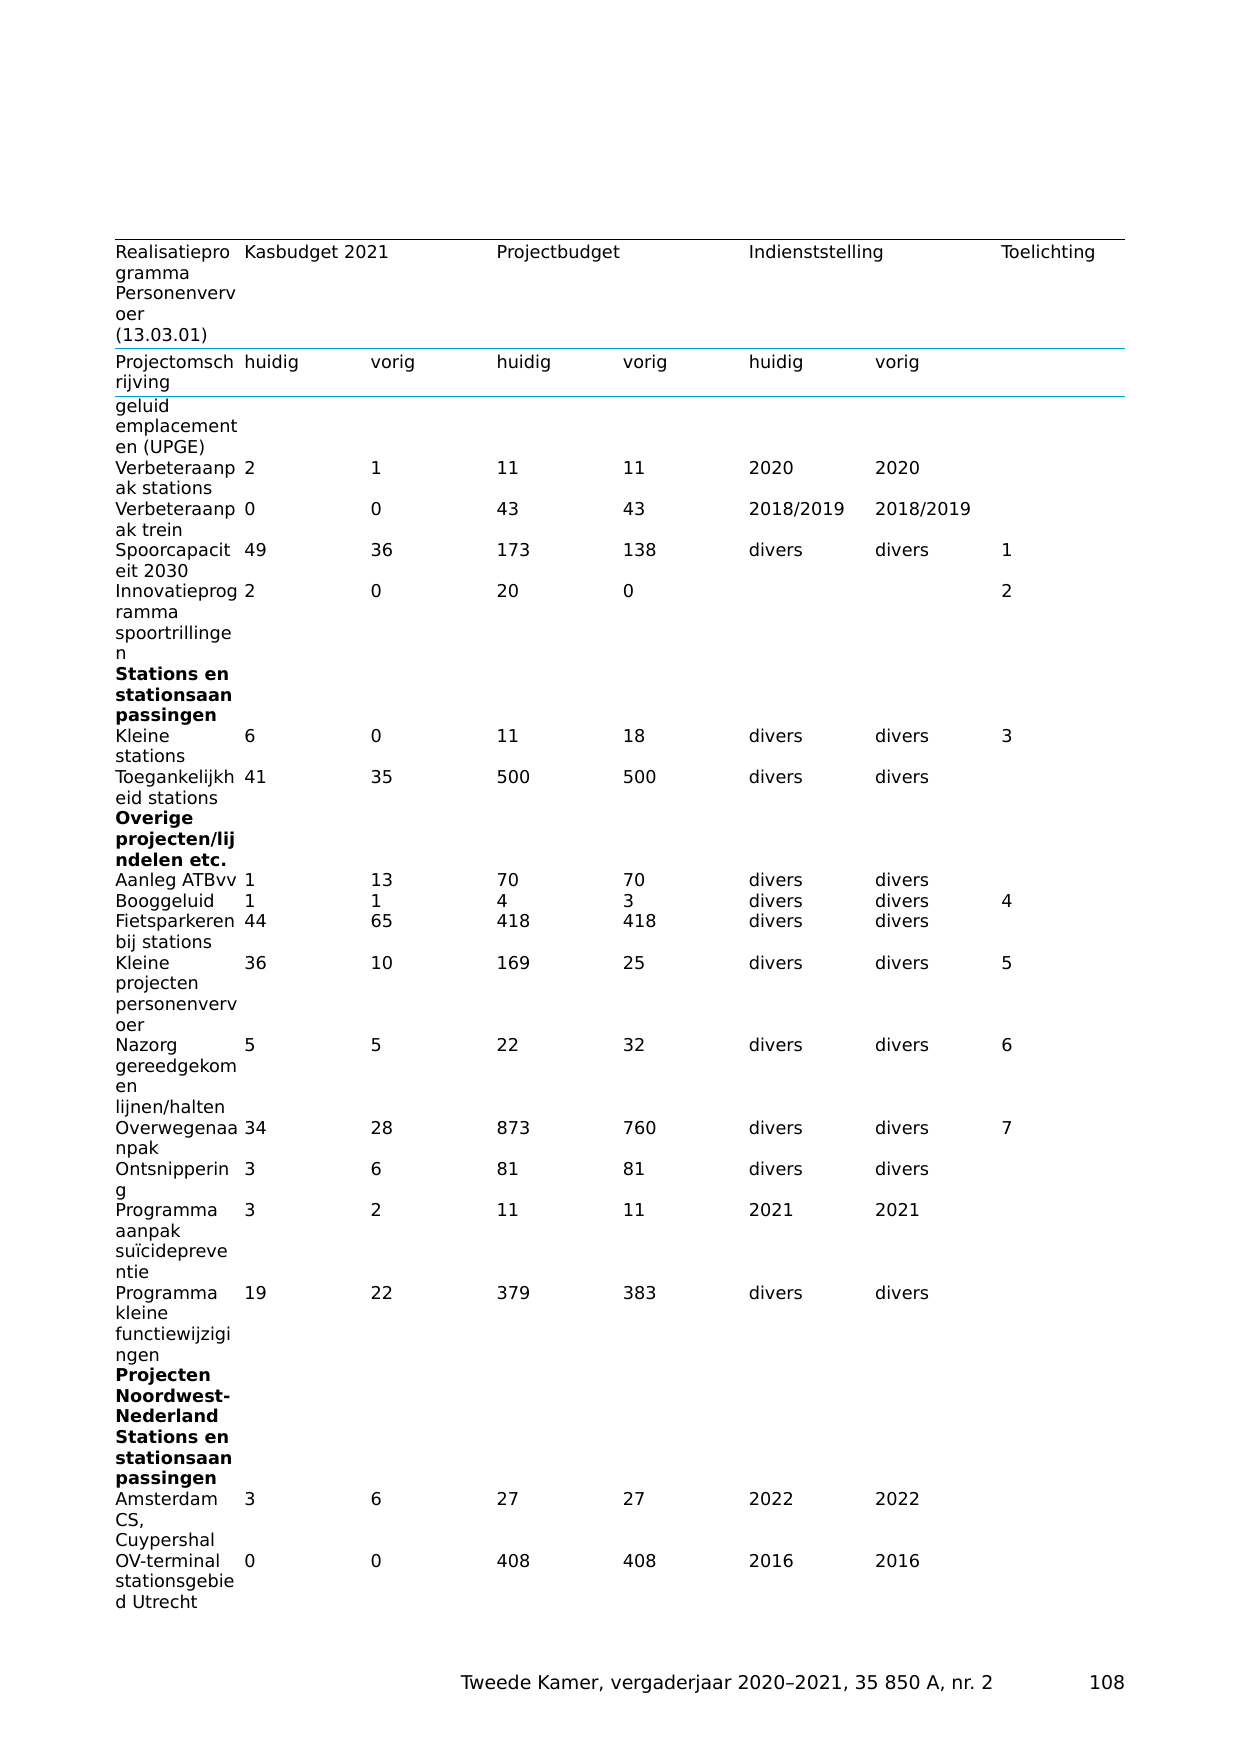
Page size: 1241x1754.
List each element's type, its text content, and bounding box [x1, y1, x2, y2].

table_cell [998, 1283, 1125, 1365]
table_cell 81 [494, 1159, 620, 1200]
table_cell 20 [494, 581, 620, 664]
table_cell Kleine projecten personenvervoer [115, 953, 241, 1035]
table_cell [998, 1551, 1125, 1613]
table_cell 408 [620, 1551, 746, 1613]
table_cell divers [746, 1118, 872, 1159]
table_cell 6 [998, 1035, 1125, 1118]
table_cell 1 [241, 870, 367, 891]
table_cell [368, 808, 493, 870]
table_cell 760 [620, 1118, 746, 1159]
table_cell 11 [494, 1200, 620, 1283]
table_cell [746, 397, 872, 458]
table_cell [998, 808, 1125, 870]
table_cell [368, 1427, 493, 1489]
table_cell 169 [494, 953, 620, 1035]
table_cell [872, 1365, 998, 1427]
table_cell [368, 664, 493, 726]
table_cell 0 [241, 1551, 367, 1613]
table_cell 70 [620, 870, 746, 891]
table_cell [241, 1427, 367, 1489]
table_cell Innovatieprogramma spoortrillingen [115, 581, 241, 664]
table_cell [998, 1200, 1125, 1283]
table_cell 500 [494, 767, 620, 808]
table_cell 4 [494, 891, 620, 911]
table_cell divers [872, 726, 998, 767]
table_cell 34 [241, 1118, 367, 1159]
table_cell 2016 [746, 1551, 872, 1613]
table_cell 383 [620, 1283, 746, 1365]
table_cell 1 [368, 891, 493, 911]
table_cell 2016 [872, 1551, 998, 1613]
table_cell 27 [620, 1489, 746, 1551]
table_cell huidig [746, 349, 872, 396]
table_cell divers [746, 1035, 872, 1118]
table_cell Indienststelling [746, 240, 998, 348]
table_cell [998, 349, 1125, 396]
table_cell [746, 1365, 872, 1427]
table_cell [998, 1489, 1125, 1551]
table_cell Spoorcapaciteit 2030 [115, 540, 241, 581]
table_cell 81 [620, 1159, 746, 1200]
table_cell [494, 397, 620, 458]
table_cell 19 [241, 1283, 367, 1365]
table_cell 873 [494, 1118, 620, 1159]
table_cell Overige projecten/lijndelen etc. [115, 808, 241, 870]
table_cell 2018/2019 [872, 499, 998, 540]
table_cell [998, 397, 1125, 458]
table_cell divers [872, 870, 998, 891]
table_cell [494, 1427, 620, 1489]
table_cell [241, 397, 367, 458]
table_cell 379 [494, 1283, 620, 1365]
table_cell 2022 [872, 1489, 998, 1551]
table_cell 3 [241, 1159, 367, 1200]
table_cell [998, 870, 1125, 891]
table_cell Fietsparkeren bij stations [115, 911, 241, 953]
table_cell [494, 808, 620, 870]
table_cell [241, 808, 367, 870]
table_cell divers [872, 1118, 998, 1159]
table_cell [746, 664, 872, 726]
table_cell 1 [241, 891, 367, 911]
table_cell divers [872, 767, 998, 808]
table_cell Amsterdam CS, Cuypershal [115, 1489, 241, 1551]
table_cell 418 [620, 911, 746, 953]
table_cell 43 [620, 499, 746, 540]
table_cell OV-terminal stationsgebied Utrecht [115, 1551, 241, 1613]
table_cell [872, 1427, 998, 1489]
table_cell 13 [368, 870, 493, 891]
table_cell Kleine stations [115, 726, 241, 767]
table_cell 36 [368, 540, 493, 581]
table_cell divers [872, 1159, 998, 1200]
table_cell 49 [241, 540, 367, 581]
table_cell 43 [494, 499, 620, 540]
table_cell divers [746, 767, 872, 808]
table_cell [998, 1365, 1125, 1427]
table_cell 1 [368, 458, 493, 499]
table_cell 0 [368, 581, 493, 664]
table_cell 2 [241, 581, 367, 664]
table_cell 4 [998, 891, 1125, 911]
table_cell 2020 [872, 458, 998, 499]
table_cell 7 [998, 1118, 1125, 1159]
table_cell geluid emplacementen (UPGE) [115, 397, 241, 458]
table_cell divers [746, 870, 872, 891]
table_cell Verbeteraanpak trein [115, 499, 241, 540]
table_cell 35 [368, 767, 493, 808]
table_cell 5 [241, 1035, 367, 1118]
table_cell divers [746, 911, 872, 953]
table_cell 0 [241, 499, 367, 540]
table_cell [620, 808, 746, 870]
table_cell Stations en stationsaanpassingen [115, 1427, 241, 1489]
table_cell divers [872, 953, 998, 1035]
table_cell [620, 1427, 746, 1489]
table_cell vorig [872, 349, 998, 396]
table_cell 0 [620, 581, 746, 664]
table_cell 41 [241, 767, 367, 808]
table_cell 70 [494, 870, 620, 891]
table_cell divers [746, 953, 872, 1035]
table_cell 408 [494, 1551, 620, 1613]
table_cell Ontsnippering [115, 1159, 241, 1200]
table_cell divers [746, 1283, 872, 1365]
table_cell 22 [494, 1035, 620, 1118]
table_cell [746, 581, 872, 664]
table_cell 1 [998, 540, 1125, 581]
table_cell 27 [494, 1489, 620, 1551]
table_cell 25 [620, 953, 746, 1035]
table_header Tabel 22 Projectoverzicht 13.03.01: Realisatieprogramma Spoorwegen personenvervoer (bedragen x € 1 mln.) [115, 191, 1125, 239]
table_cell 6 [368, 1159, 493, 1200]
table_cell [620, 1365, 746, 1427]
table_cell 2020 [746, 458, 872, 499]
table_cell [872, 397, 998, 458]
table_cell 36 [241, 953, 367, 1035]
table_cell divers [872, 540, 998, 581]
table_cell divers [872, 891, 998, 911]
table_cell 11 [494, 726, 620, 767]
table_cell Toegankelijkheid stations [115, 767, 241, 808]
table_cell Aanleg ATBvv [115, 870, 241, 891]
table_cell Programma kleine functiewijzigingen [115, 1283, 241, 1365]
table_cell [998, 499, 1125, 540]
table_cell huidig [494, 349, 620, 396]
table_cell Overwegenaanpak [115, 1118, 241, 1159]
table_cell 2018/2019 [746, 499, 872, 540]
table_cell 44 [241, 911, 367, 953]
table_cell 2021 [746, 1200, 872, 1283]
table_cell Toelichting [998, 240, 1125, 348]
table_cell [620, 664, 746, 726]
table_cell 28 [368, 1118, 493, 1159]
table_cell Booggeluid [115, 891, 241, 911]
table_cell divers [746, 1159, 872, 1200]
table_cell [620, 397, 746, 458]
table_cell [872, 808, 998, 870]
table_cell 10 [368, 953, 493, 1035]
table_cell 2 [368, 1200, 493, 1283]
table_cell 3 [620, 891, 746, 911]
table_cell [998, 1159, 1125, 1200]
table_cell 500 [620, 767, 746, 808]
table_cell Nazorg gereedgekomen lijnen/halten [115, 1035, 241, 1118]
table_cell 2 [998, 581, 1125, 664]
table_cell 11 [494, 458, 620, 499]
table_cell 3 [241, 1200, 367, 1283]
table_cell 11 [620, 1200, 746, 1283]
table_cell 2 [241, 458, 367, 499]
table_cell divers [872, 911, 998, 953]
table_cell Projecten Noordwest-Nederland [115, 1365, 241, 1427]
table_cell 2021 [872, 1200, 998, 1283]
table_cell [368, 397, 493, 458]
table_cell 0 [368, 499, 493, 540]
table_cell divers [746, 891, 872, 911]
table_cell 418 [494, 911, 620, 953]
table_cell 0 [368, 1551, 493, 1613]
table_cell vorig [620, 349, 746, 396]
table_cell [998, 458, 1125, 499]
table_cell Kasbudget 2021 [241, 240, 493, 348]
table_cell [746, 1427, 872, 1489]
table_cell [998, 1427, 1125, 1489]
table_cell huidig [241, 349, 367, 396]
table_cell 6 [241, 726, 367, 767]
table_cell divers [746, 540, 872, 581]
table_cell 11 [620, 458, 746, 499]
table_cell [998, 767, 1125, 808]
table_cell divers [872, 1035, 998, 1118]
table_cell Programma aanpak suïcidepreventie [115, 1200, 241, 1283]
table_cell [746, 808, 872, 870]
table_cell 22 [368, 1283, 493, 1365]
table_cell 32 [620, 1035, 746, 1118]
table_cell Realisatieprogramma Personenvervoer (13.03.01) [115, 240, 241, 348]
table_cell [998, 664, 1125, 726]
table_cell Projectomschrijving [115, 349, 241, 396]
table_cell [241, 1365, 367, 1427]
table_cell [368, 1365, 493, 1427]
table_cell 6 [368, 1489, 493, 1551]
table_cell [494, 1365, 620, 1427]
table_cell [872, 581, 998, 664]
table_cell Projectbudget [494, 240, 746, 348]
table_cell [241, 664, 367, 726]
table_cell [494, 664, 620, 726]
table_cell [998, 911, 1125, 953]
table_cell 173 [494, 540, 620, 581]
table_cell 3 [241, 1489, 367, 1551]
table_cell divers [872, 1283, 998, 1365]
table_cell vorig [368, 349, 493, 396]
table_cell Stations en stationsaanpassingen [115, 664, 241, 726]
table_cell [872, 664, 998, 726]
table_cell 3 [998, 726, 1125, 767]
table_cell 18 [620, 726, 746, 767]
table_cell 138 [620, 540, 746, 581]
table_cell 5 [368, 1035, 493, 1118]
table_cell Verbeteraanpak stations [115, 458, 241, 499]
table_cell 0 [368, 726, 493, 767]
table_cell 5 [998, 953, 1125, 1035]
table_cell 65 [368, 911, 493, 953]
table_cell divers [746, 726, 872, 767]
table_cell 2022 [746, 1489, 872, 1551]
